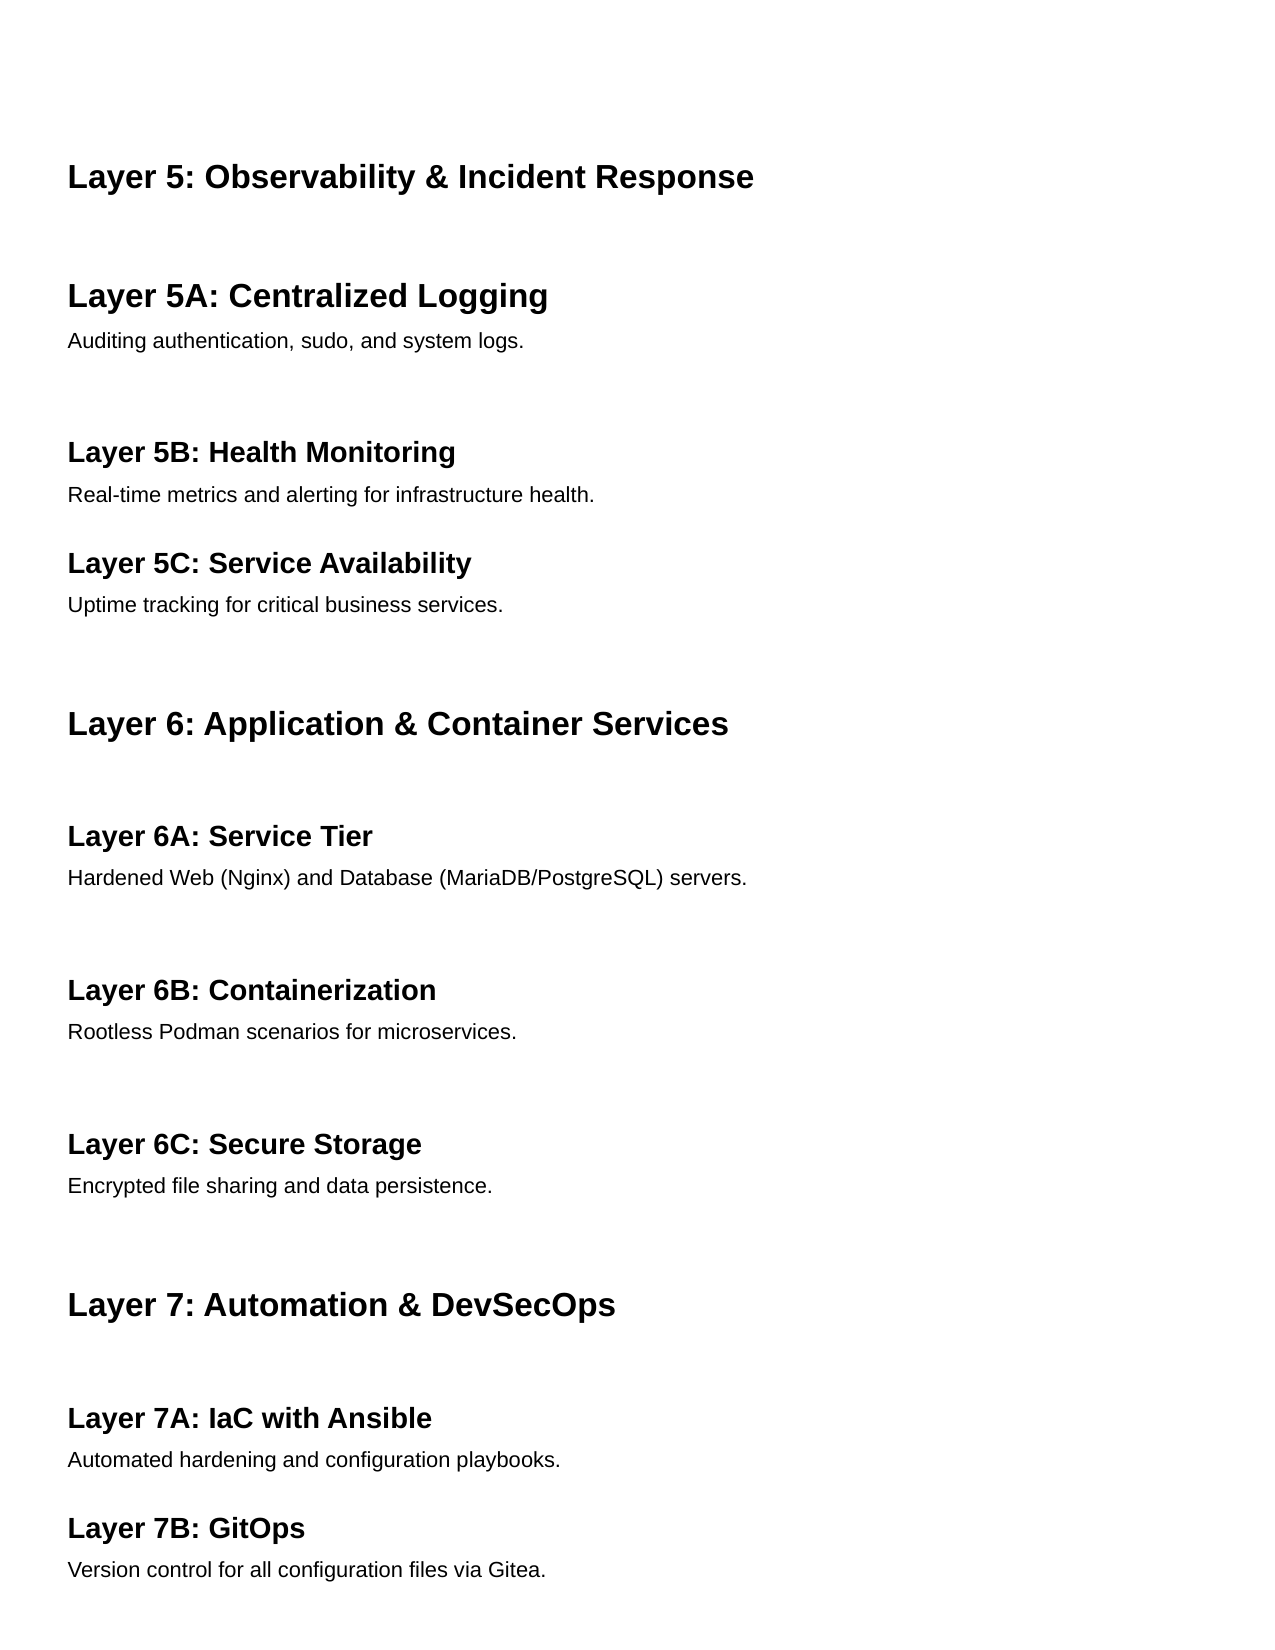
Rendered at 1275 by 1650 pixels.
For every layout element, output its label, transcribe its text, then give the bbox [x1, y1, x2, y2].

text Hardened Web (Nginx) and Database (MariaDB/PostgreSQL) servers. [67, 865, 1226, 891]
text Rootless Podman scenarios for microservices. [67, 1019, 1226, 1044]
text Automated hardening and configuration playbooks. [67, 1447, 1226, 1472]
subtitle Layer 7B: GitOps [67, 1511, 1226, 1544]
text Uptime tracking for critical business services. [67, 592, 1226, 617]
subtitle Layer 6A: Service Tier [67, 819, 1226, 853]
subtitle Layer 6B: Containerization [67, 973, 1226, 1007]
text Encrypted file sharing and data persistence. [67, 1173, 1226, 1198]
text Version control for all configuration files via Gitea. [67, 1557, 1226, 1582]
subtitle Layer 7A: IaC with Ansible [67, 1401, 1226, 1434]
text Auditing authentication, sudo, and system logs. [67, 327, 1226, 353]
subtitle Layer 5A: Centralized Logging [67, 277, 1226, 315]
text Real-time metrics and alerting for infrastructure health. [67, 481, 1226, 507]
subtitle Layer 6C: Secure Storage [67, 1127, 1226, 1161]
subtitle Layer 5B: Health Monitoring [67, 435, 1226, 469]
subtitle Layer 7: Automation & DevSecOps [67, 1285, 1226, 1324]
subtitle Layer 5C: Service Availability [67, 546, 1226, 579]
subtitle Layer 6: Application & Container Services [67, 704, 1226, 742]
subtitle Layer 5: Observability & Incident Response [67, 157, 1226, 196]
